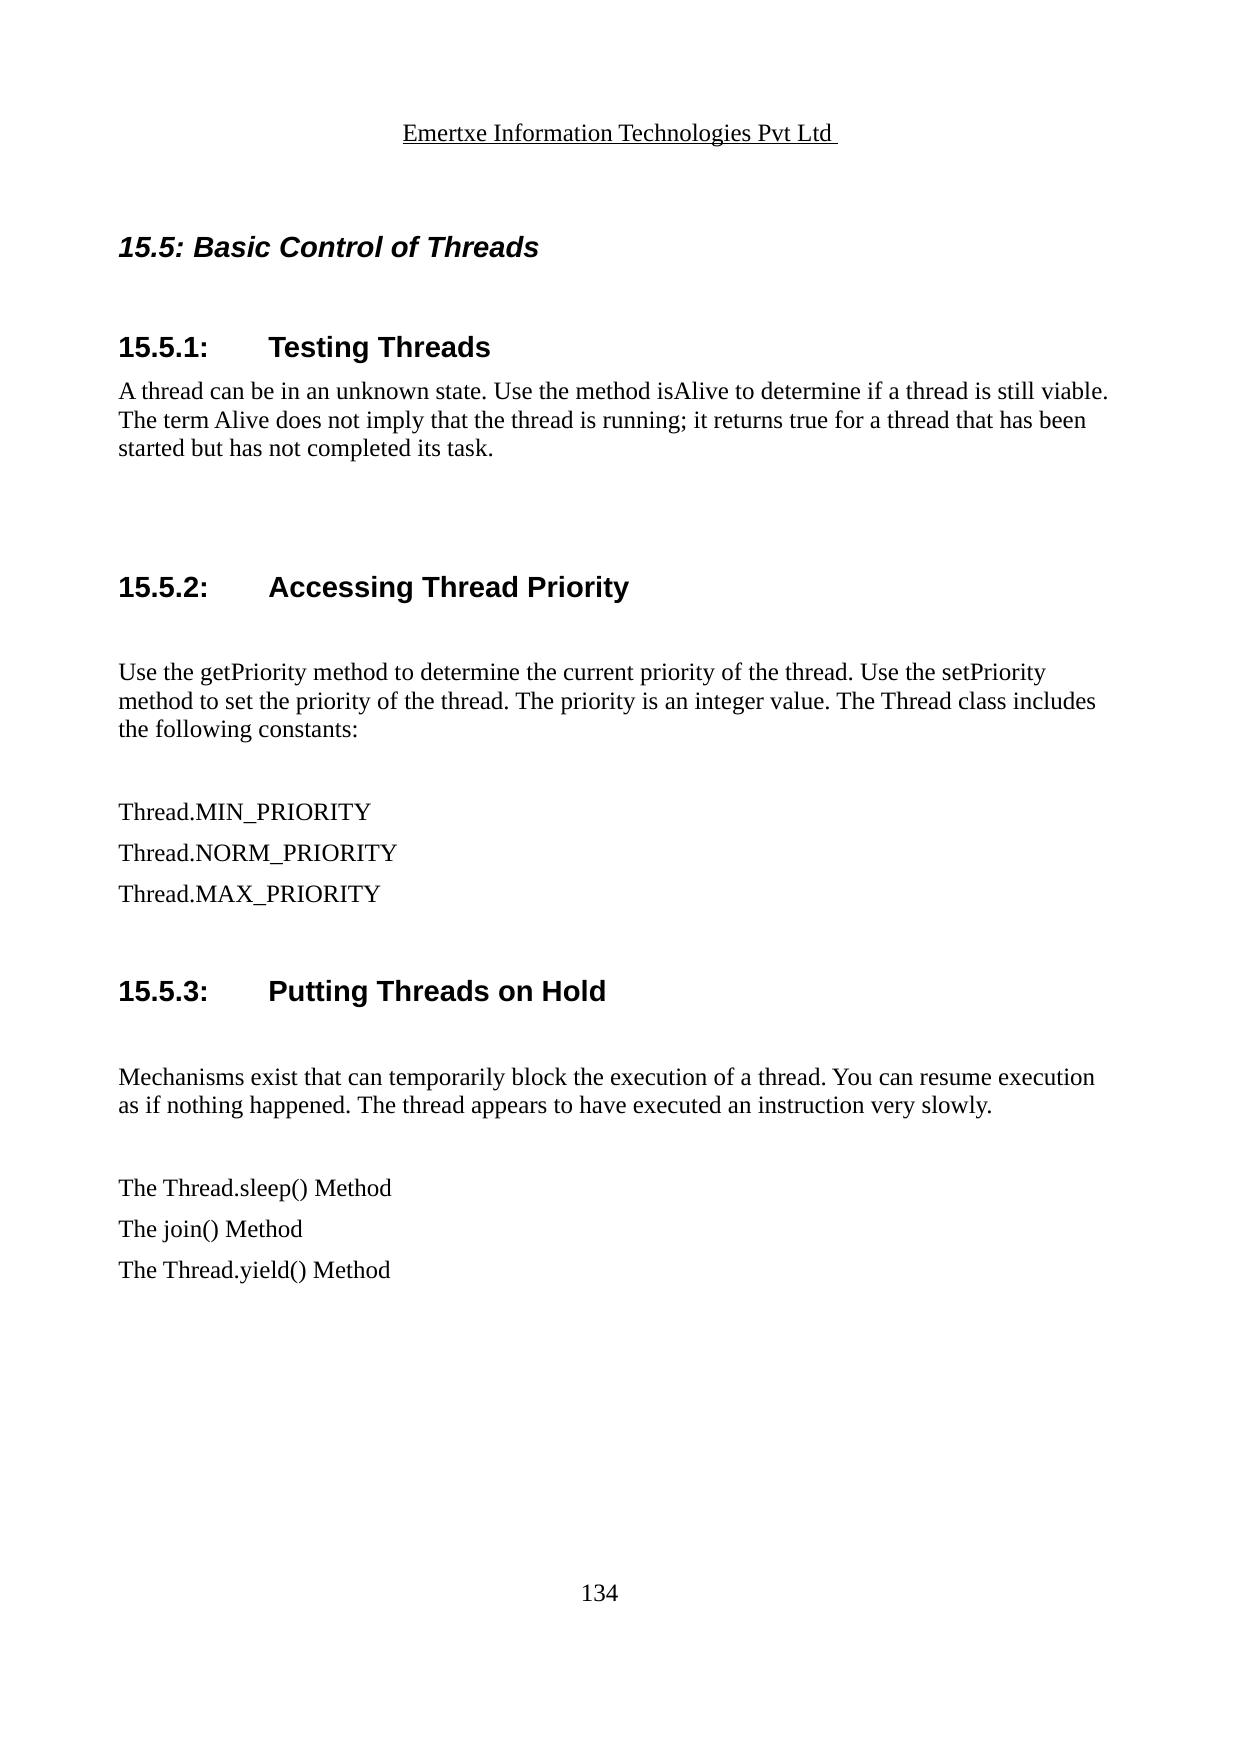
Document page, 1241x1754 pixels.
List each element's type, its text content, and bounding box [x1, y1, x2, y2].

text The join() Method [118, 1214, 1122, 1243]
subtitle Basic Control of Threads [118, 230, 1122, 264]
text The Thread.yield() Method [118, 1256, 1122, 1284]
subtitle Putting Threads on Hold [118, 974, 1122, 1008]
text A thread can be in an unknown state. Use the method isAlive to determine if a thread is still viable. The term Alive does not imply that the thread is running; it returns true for a thread that has been started but has not completed its task. [118, 376, 1122, 462]
subtitle Accessing Thread Priority [118, 570, 1122, 603]
text Thread.NORM_PRIORITY [118, 838, 1122, 867]
text The Thread.sleep() Method [118, 1173, 1122, 1202]
text Mechanisms exist that can temporarily block the execution of a thread. You can resume execution as if nothing happened. The thread appears to have executed an instruction very slowly. [118, 1062, 1122, 1119]
text Thread.MIN_PRIORITY [118, 797, 1122, 826]
text Thread.MAX_PRIORITY [118, 879, 1122, 908]
text Use the getPriority method to determine the current priority of the thread. Use the setPriority method to set the priority of the thread. The priority is an integer value. The Thread class includes the following constants: [118, 657, 1122, 743]
subtitle Testing Threads [118, 330, 1122, 363]
